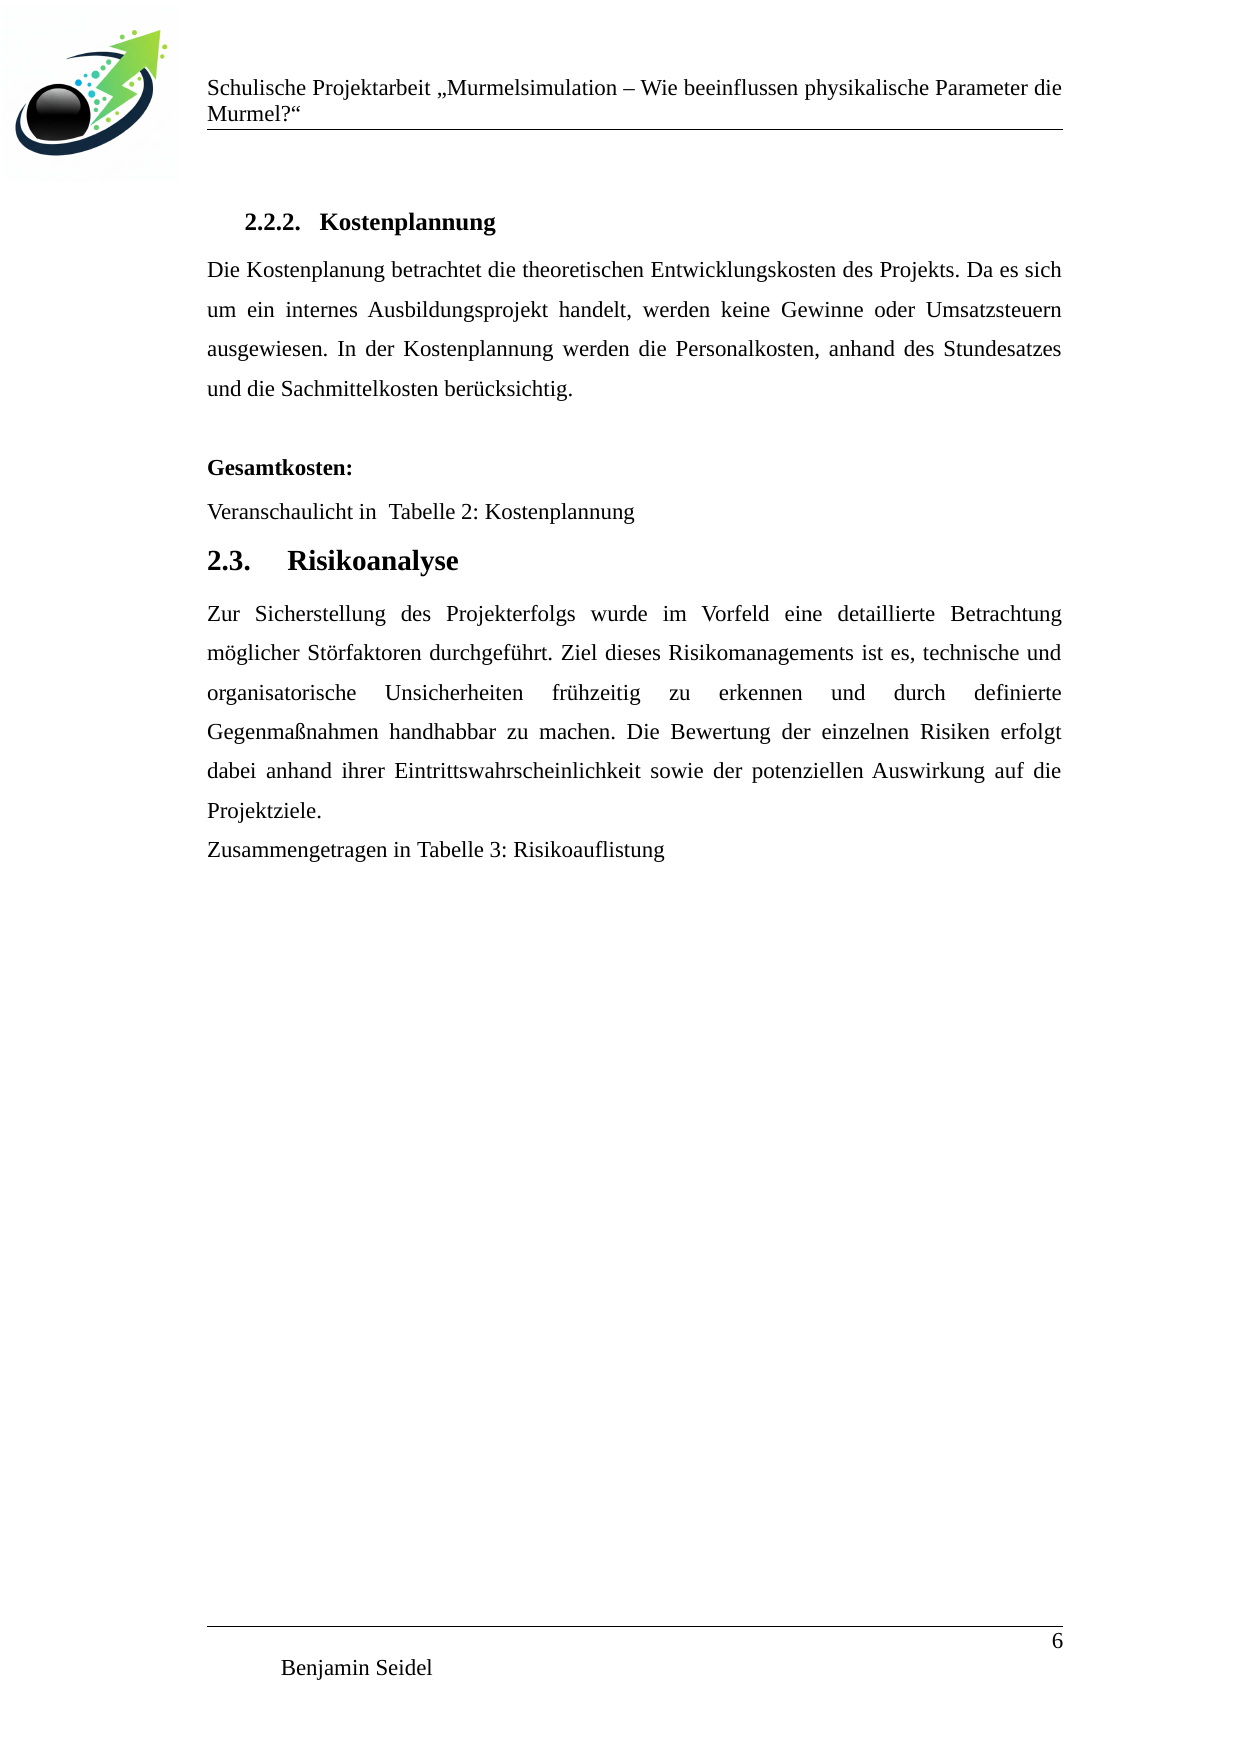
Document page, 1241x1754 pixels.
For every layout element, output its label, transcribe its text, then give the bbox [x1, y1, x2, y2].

text Gesamtkosten: [207, 453, 1063, 480]
text Zusammengetragen in Tabelle 3: Risikoauflistung [207, 837, 1063, 863]
picture [1, 5, 178, 182]
text Die Kostenplanung betrachtet die theoretischen Entwicklungskosten des Projekts. Da es sich um ein internes Ausbildungsprojekt handelt, werden keine Gewinne oder Umsatzsteuern ausgewiesen. In der Kostenplannung werden die Personalkosten, anhand des Stundesatzes und die Sachmittelkosten berücksichtig. [207, 256, 1063, 401]
subtitle 2.3. Risikoanalyse [207, 543, 1063, 577]
text Zur Sicherstellung des Projekterfolgs wurde im Vorfeld eine detaillierte Betrachtung möglicher Störfaktoren durchgeführt. Ziel dieses Risikomanagements ist es, technische und organisatorische Unsicherheiten frühzeitig zu erkennen und durch definierte Gegenmaßnahmen handhabbar zu machen. Die Bewertung der einzelnen Risiken erfolgt dabei anhand ihrer Eintrittswahrscheinlichkeit sowie der potenziellen Auswirkung auf die Projektziele. [207, 600, 1063, 823]
text Veranschaulicht in Tabelle 2: Kostenplannung [207, 498, 1063, 525]
subtitle Kostenplannung [244, 207, 1063, 236]
